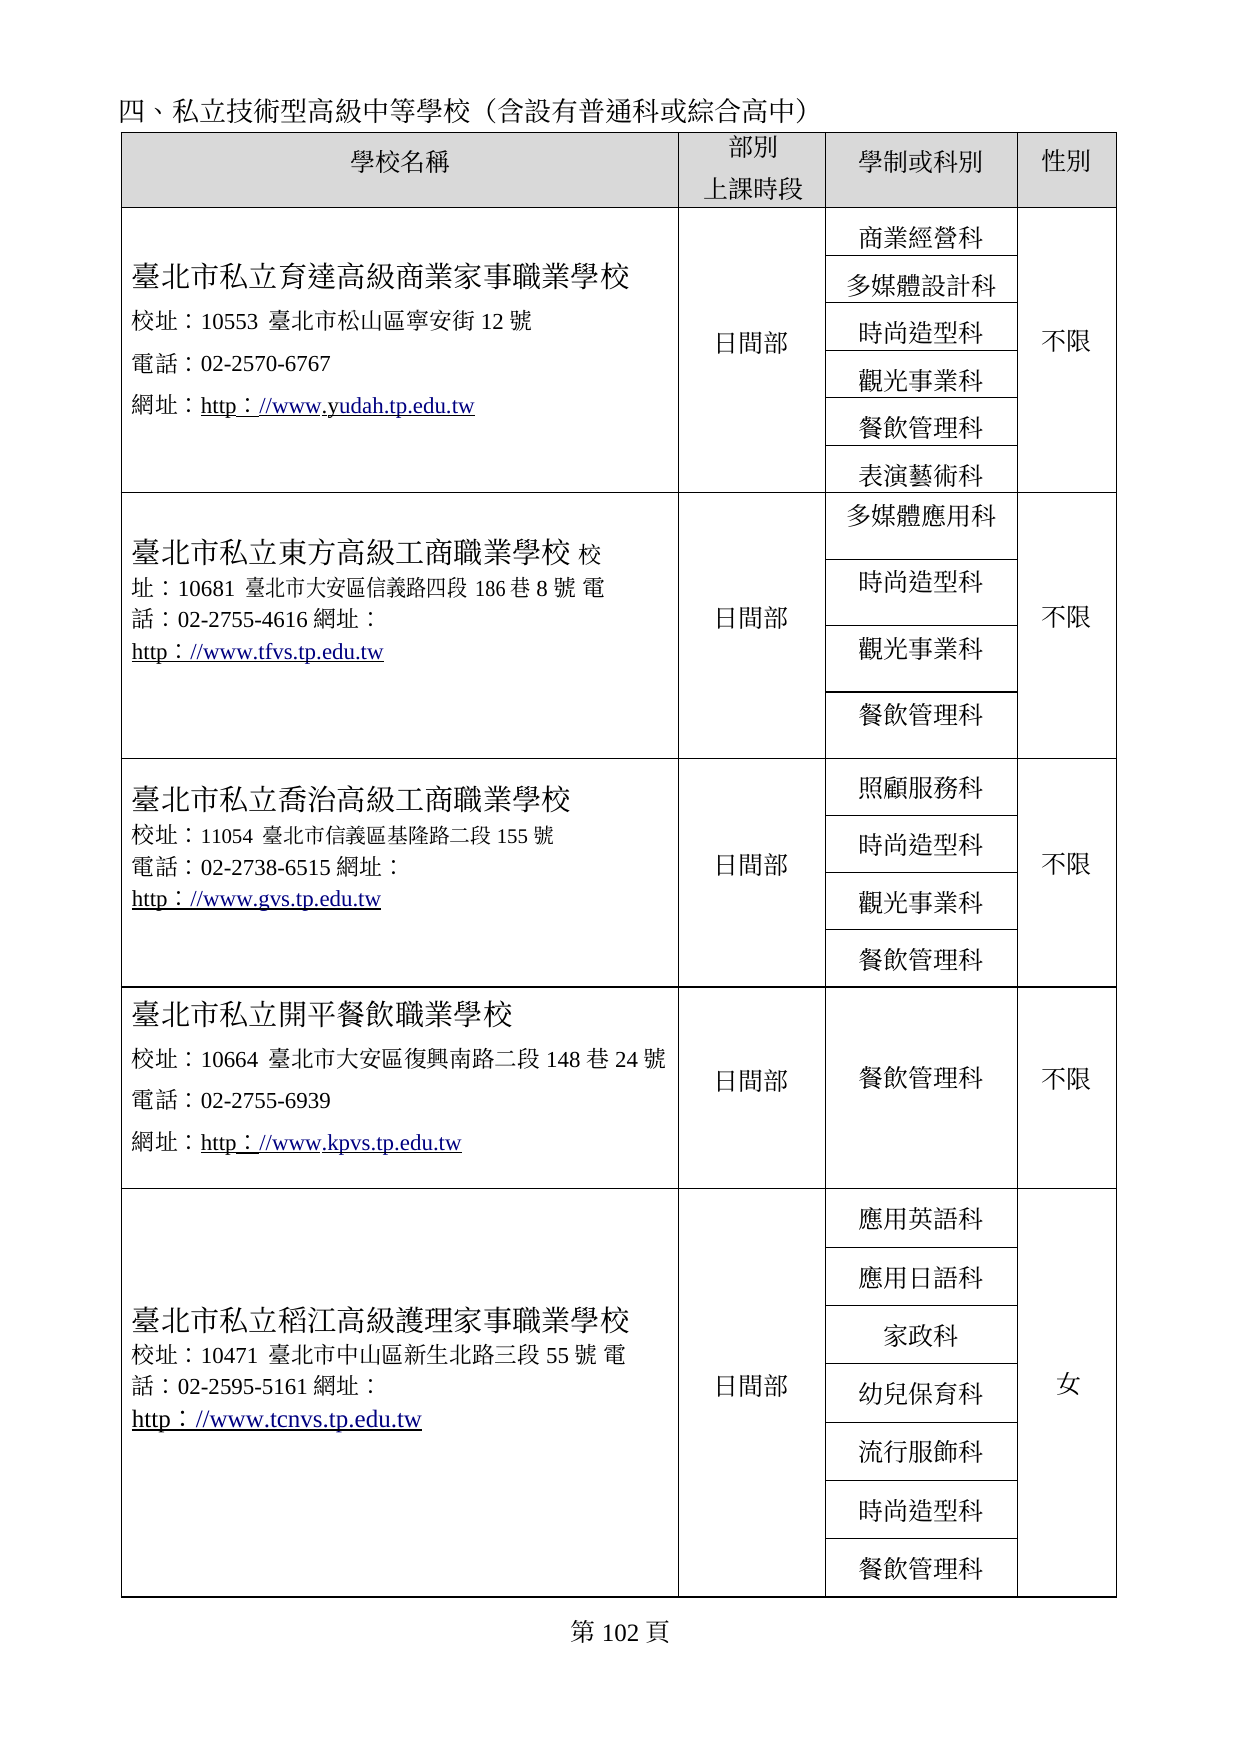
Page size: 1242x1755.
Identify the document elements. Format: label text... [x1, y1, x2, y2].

table_cell 日間部 [679, 1189, 825, 1596]
table_cell 觀光事業科 [826, 626, 1017, 691]
table_header 學校名稱 [122, 133, 678, 207]
table_cell 餐飲管理科 [826, 693, 1017, 758]
table_cell 照顧服務科 [826, 759, 1017, 815]
table_cell 觀光事業科 [826, 351, 1017, 397]
table_cell 時尚造型科 [826, 1481, 1017, 1538]
table_cell 流行服飾科 [826, 1423, 1017, 1480]
table_cell 日間部 [679, 988, 825, 1188]
table_cell 日間部 [679, 208, 825, 492]
table_cell 不限 [1018, 208, 1116, 492]
table_cell 臺北市私立育達高級商業家事職業學校 校址：10553 臺北市松山區寧安街 12 號 電話：02-2570-6767 網址：http：//www.yudah.tp.edu.tw [122, 208, 678, 492]
table_cell 商業經營科 [826, 208, 1017, 254]
table_cell 不限 [1018, 988, 1116, 1188]
table_cell 觀光事業科 [826, 873, 1017, 929]
table_cell 餐飲管理科 [826, 398, 1017, 444]
table_header 部別 上課時段 [679, 133, 825, 207]
table_cell 多媒體設計科 [826, 256, 1017, 302]
table_cell 餐飲管理科 [826, 988, 1017, 1188]
table_cell 應用日語科 [826, 1248, 1017, 1305]
table_cell 餐飲管理科 [826, 930, 1017, 986]
table_header 學制或科別 [826, 133, 1017, 207]
table_header 性別 [1018, 133, 1116, 207]
table_cell 應用英語科 [826, 1189, 1017, 1247]
table_cell 臺北市私立稻江高級護理家事職業學校 校址：10471 臺北市中山區新生北路三段 55 號 電話：02-2595-5161 網址：http：//www.tcnvs.tp.edu.tw [122, 1189, 678, 1596]
table_cell 臺北市私立東方高級工商職業學校 校址：10681 臺北市大安區信義路四段 186 巷 8 號 電話：02-2755-4616 網址：http：//www.tfvs.tp.edu.tw [122, 493, 678, 758]
table_cell 臺北市私立喬治高級工商職業學校 校址：11054 臺北市信義區基隆路二段 155 號 電話：02-2738-6515 網址：http：//www.gvs.tp.edu.tw [122, 759, 678, 986]
table_cell 多媒體應用科 [826, 493, 1017, 558]
table_cell 日間部 [679, 759, 825, 986]
table_cell 臺北市私立開平餐飲職業學校 校址：10664 臺北市大安區復興南路二段 148 巷 24 號 電話：02-2755-6939 網址：http：//www.kpvs.tp.edu.tw [122, 988, 678, 1188]
table_cell 幼兒保育科 [826, 1364, 1017, 1422]
table_cell 表演藝術科 [826, 446, 1017, 492]
table_cell 女 [1018, 1189, 1116, 1596]
table_cell 時尚造型科 [826, 560, 1017, 625]
table_cell 不限 [1018, 493, 1116, 758]
table_cell 不限 [1018, 759, 1116, 986]
table_cell 家政科 [826, 1306, 1017, 1363]
table_cell 日間部 [679, 493, 825, 758]
table_cell 餐飲管理科 [826, 1539, 1017, 1596]
text 四、私立技術型高級中等學校（含設有普通科或綜合高中） [118, 89, 1133, 129]
table_cell 時尚造型科 [826, 303, 1017, 349]
table_cell 時尚造型科 [826, 816, 1017, 872]
